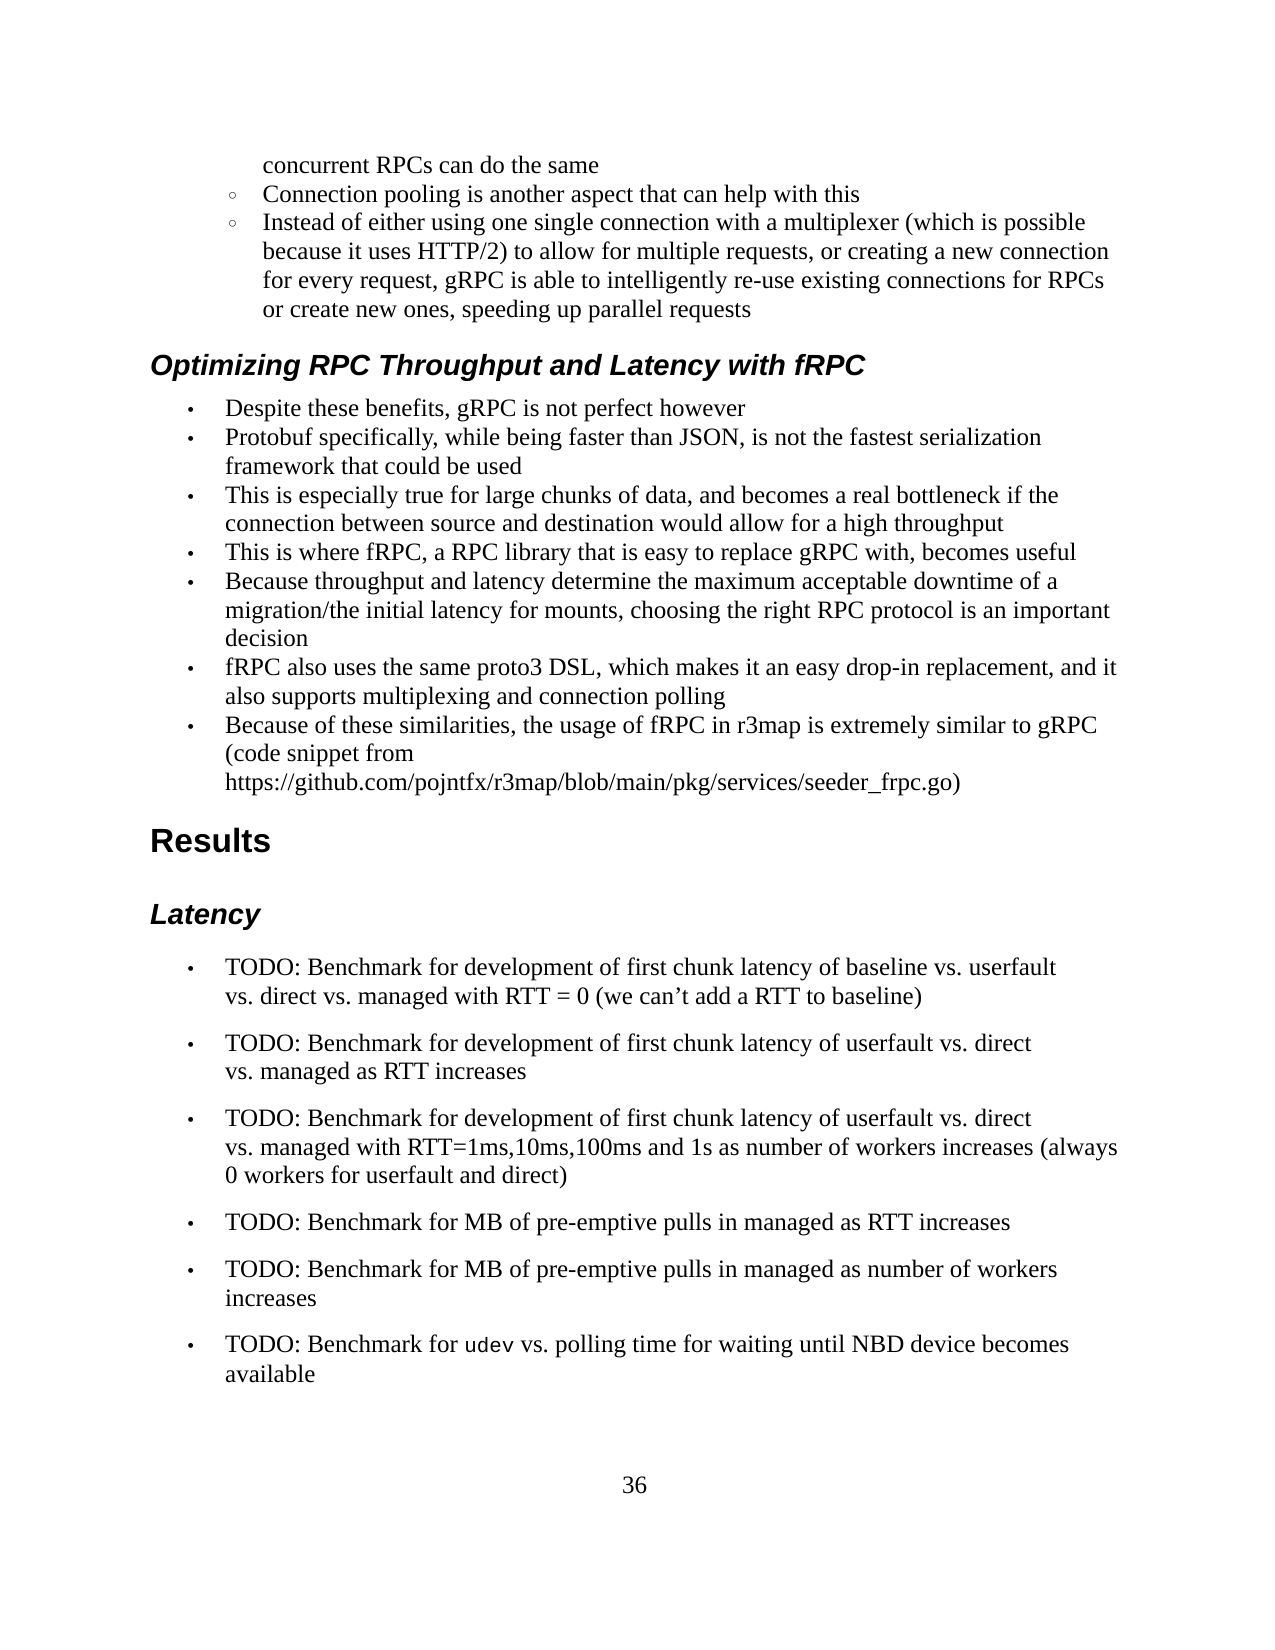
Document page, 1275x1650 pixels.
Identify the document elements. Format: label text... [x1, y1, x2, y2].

list TODO: Benchmark for udev vs. polling time for waiting until NBD device becomes available [187, 1329, 1125, 1388]
list This is where fRPC, a RPC library that is easy to replace gRPC with, becomes useful [187, 537, 1125, 566]
list Because of these similarities, the usage of fRPC in r3map is extremely similar to gRPC (code snippet from https://github.com/pojntfx/r3map/blob/main/pkg/services/seeder_frpc.go) [187, 710, 1125, 796]
list Instead of either using one single connection with a multiplexer (which is possible because it uses HTTP/2) to allow for multiple requests, or creating a new connection for every request, gRPC is able to intelligently re-use existing connections for RPCs or create new ones, speeding up parallel requests [225, 207, 1125, 322]
list Because throughput and latency determine the maximum acceptable downtime of a migration/the initial latency for mounts, choosing the right RPC protocol is an important decision [187, 566, 1125, 652]
subtitle Results [150, 821, 1125, 860]
list fRPC also uses the same proto3 DSL, which makes it an easy drop-in replacement, and it also supports multiplexing and connection polling [187, 652, 1125, 710]
list concurrent RPCs can do the same [225, 150, 1125, 179]
list Connection pooling is another aspect that can help with this [225, 179, 1125, 207]
list TODO: Benchmark for development of first chunk latency of userfault vs. direct vs. managed with RTT=1ms,10ms,100ms and 1s as number of workers increases (always 0 workers for userfault and direct) [187, 1103, 1125, 1189]
list TODO: Benchmark for MB of pre-emptive pulls in managed as RTT increases [187, 1207, 1125, 1236]
subtitle Optimizing RPC Throughput and Latency with fRPC [150, 347, 1125, 381]
subtitle Latency [150, 897, 1125, 931]
list Despite these benefits, gRPC is not perfect however [187, 393, 1125, 422]
list TODO: Benchmark for development of first chunk latency of baseline vs. userfault vs. direct vs. managed with RTT = 0 (we can’t add a RTT to baseline) [187, 952, 1125, 1010]
list TODO: Benchmark for MB of pre-emptive pulls in managed as number of workers increases [187, 1254, 1125, 1311]
list This is especially true for large chunks of data, and becomes a real bottleneck if the connection between source and destination would allow for a high throughput [187, 480, 1125, 537]
list Protobuf specifically, while being faster than JSON, is not the fastest serialization framework that could be used [187, 422, 1125, 480]
list TODO: Benchmark for development of first chunk latency of userfault vs. direct vs. managed as RTT increases [187, 1028, 1125, 1085]
